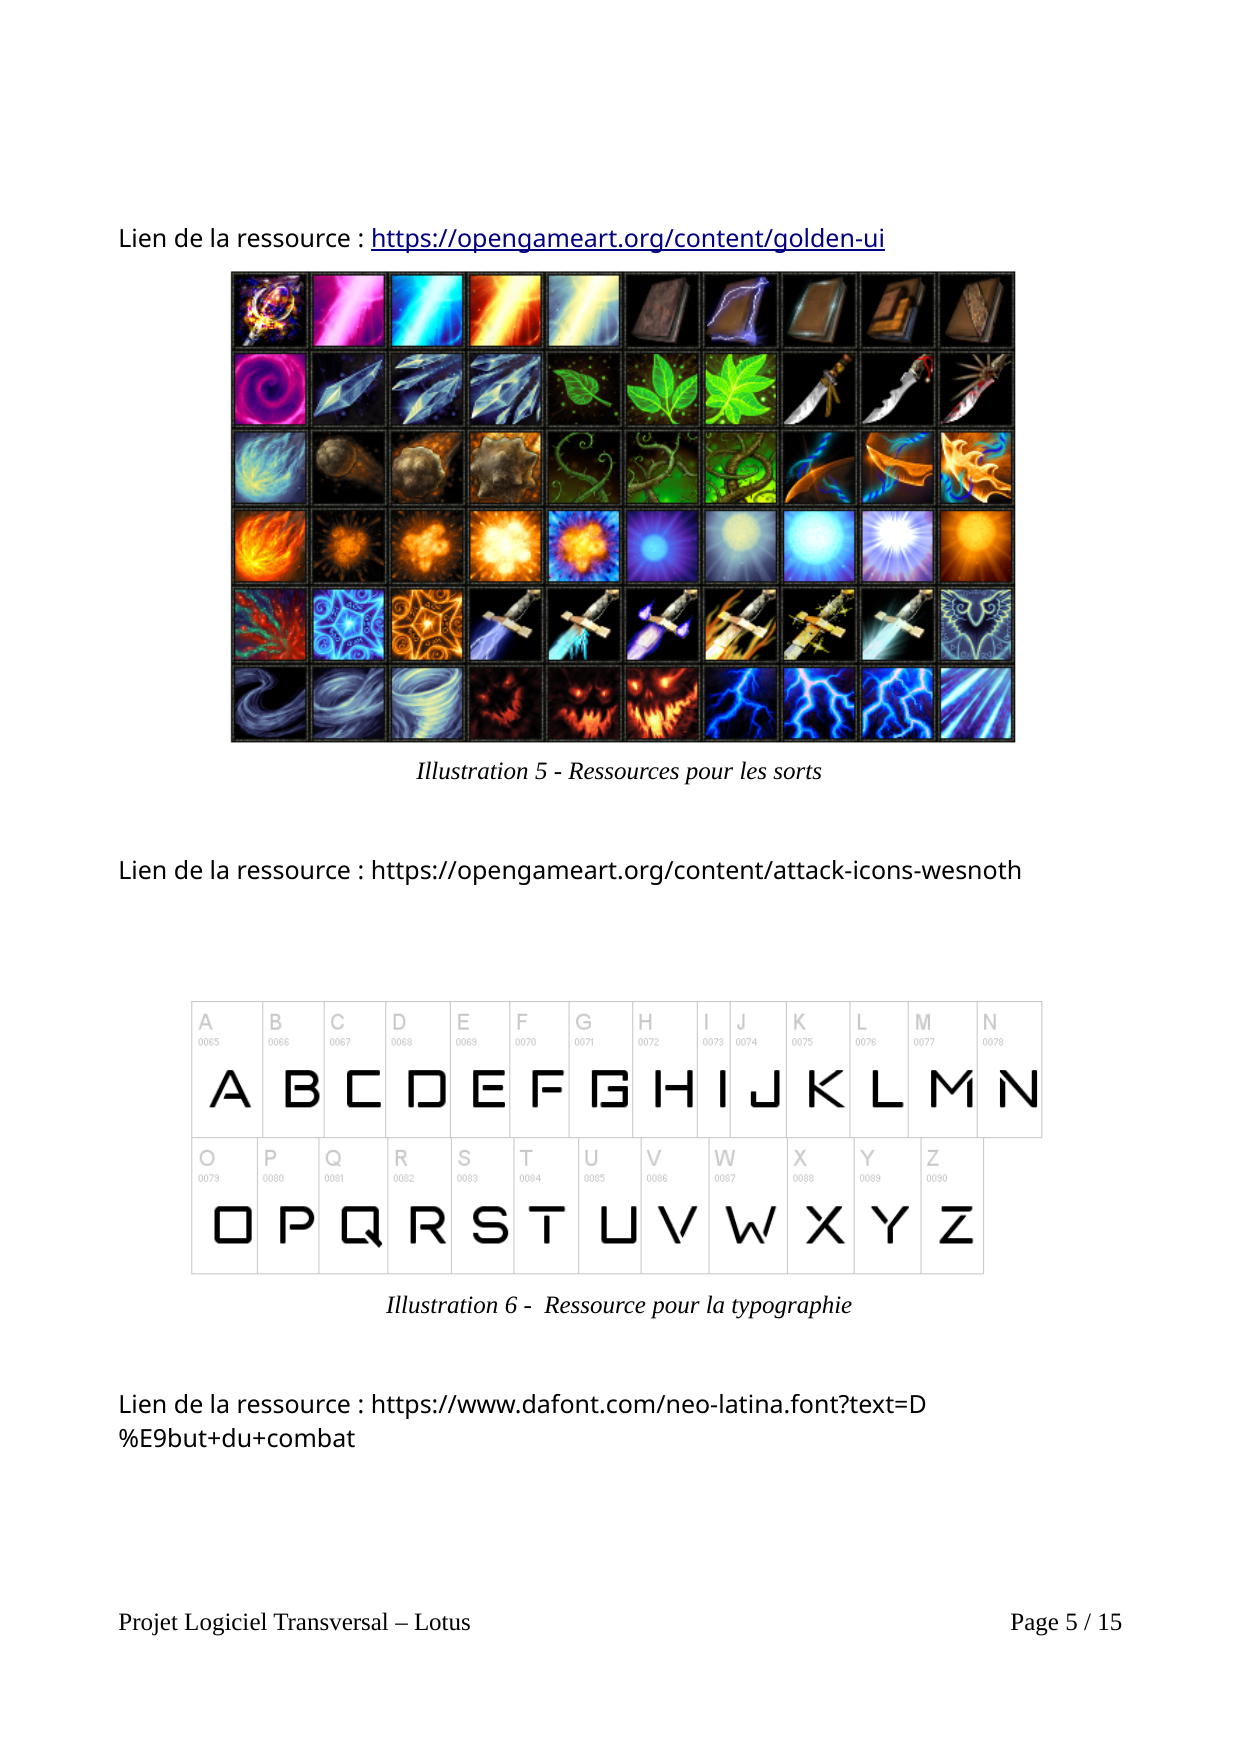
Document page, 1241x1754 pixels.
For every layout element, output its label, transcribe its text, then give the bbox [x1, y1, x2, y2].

text Illustration 6 - Ressource pour la typographie [187, 1285, 1053, 1319]
text Lien de la ressource : https://opengameart.org/content/golden-ui [118, 220, 1122, 254]
picture [220, 266, 1020, 751]
picture [187, 1001, 1053, 1285]
text Illustration 5 - Ressources pour les sorts [220, 751, 1020, 785]
text Lien de la ressource : https://opengameart.org/content/attack-icons-wesnoth [118, 853, 1122, 887]
text Lien de la ressource : https://www.dafont.com/neo-latina.font?text=D%E9but+du+combat [118, 1387, 1122, 1455]
